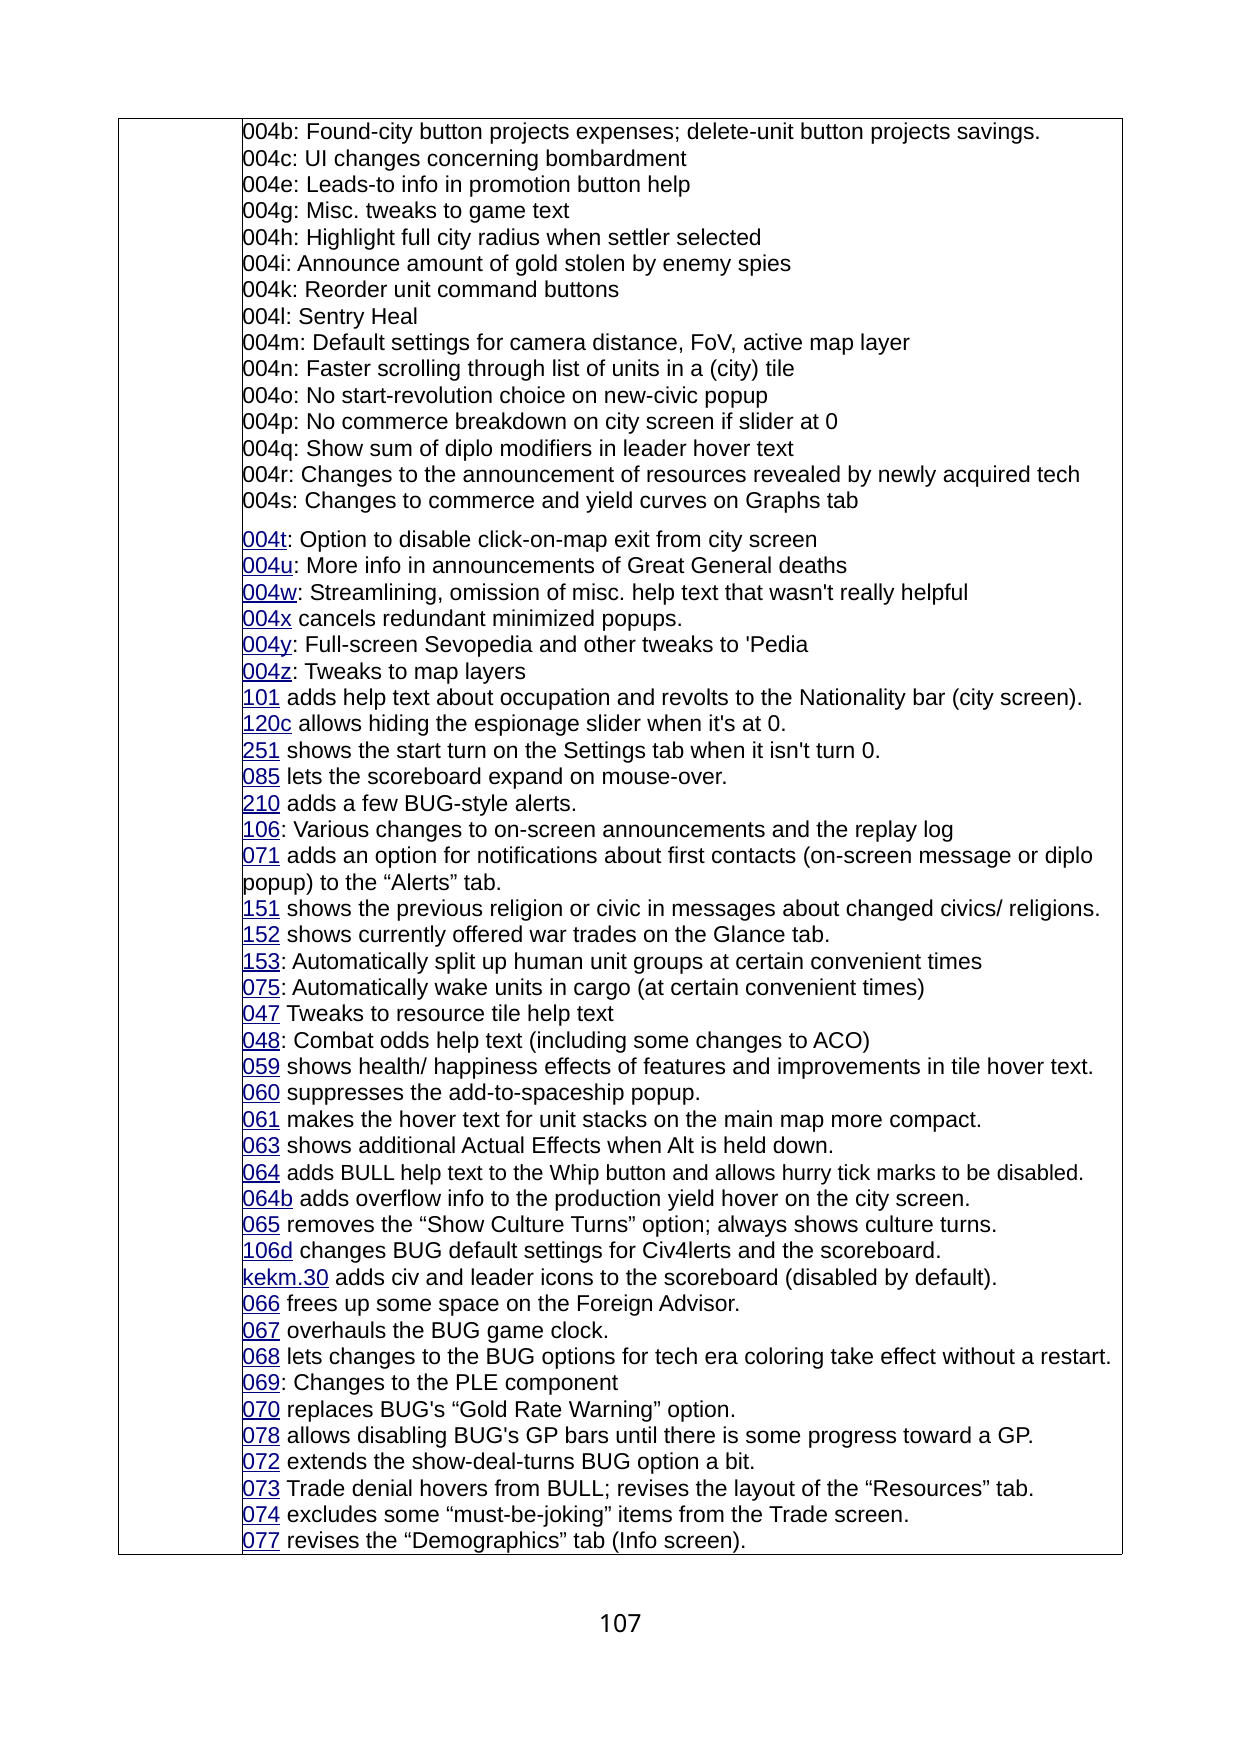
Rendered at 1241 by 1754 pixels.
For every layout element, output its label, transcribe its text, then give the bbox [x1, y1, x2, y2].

table_cell [119, 119, 242, 1554]
table_cell 004b: Found-city button projects expenses; delete-unit button projects savings. 004c: UI changes concerning bombardment 004e: Leads-to info in promotion button help 004g: Misc. tweaks to game text 004h: Highlight full city radius when settler selected 004i: Announce amount of gold stolen by enemy spies 004k: Reorder unit command buttons 004l: Sentry Heal 004m: Default settings for camera distance, FoV, active map layer 004n: Faster scrolling through list of units in a (city) tile 004o: No start-revolution choice on new-civic popup 004p: No commerce breakdown on city screen if slider at 0 004q: Show sum of diplo modifiers in leader hover text 004r: Changes to the announcement of resources revealed by newly acquired tech 004s: Changes to commerce and yield curves on Graphs tab 004t: Option to disable click-on-map exit from city screen 004u: More info in announcements of Great General deaths 004w: Streamlining, omission of misc. help text that wasn't really helpful 004x cancels redundant minimized popups. 004y: Full-screen Sevopedia and other tweaks to 'Pedia 004z: Tweaks to map layers 101 adds help text about occupation and revolts to the Nationality bar (city screen). 120c allows hiding the espionage slider when it's at 0. 251 shows the start turn on the Settings tab when it isn't turn 0. 085 lets the scoreboard expand on mouse-over. 210 adds a few BUG-style alerts. 106: Various changes to on-screen announcements and the replay log 071 adds an option for notifications about first contacts (on-screen message or diplo popup) to the “Alerts” tab. 151 shows the previous religion or civic in messages about changed civics/ religions. 152 shows currently offered war trades on the Glance tab. 153: Automatically split up human unit groups at certain convenient times 075: Automatically wake units in cargo (at certain convenient times) 047 Tweaks to resource tile help text 048: Combat odds help text (including some changes to ACO) 059 shows health/ happiness effects of features and improvements in tile hover text. 060 suppresses the add-to-spaceship popup. 061 makes the hover text for unit stacks on the main map more compact. 063 shows additional Actual Effects when Alt is held down. 064 adds BULL help text to the Whip button and allows hurry tick marks to be disabled. 064b adds overflow info to the production yield hover on the city screen. 065 removes the “Show Culture Turns” option; always shows culture turns. 106d changes BUG default settings for Civ4lerts and the scoreboard. kekm.30 adds civ and leader icons to the scoreboard (disabled by default). 066 frees up some space on the Foreign Advisor. 067 overhauls the BUG game clock. 068 lets changes to the BUG options for tech era coloring take effect without a restart. 069: Changes to the PLE component 070 replaces BUG's “Gold Rate Warning” option. 078 allows disabling BUG's GP bars until there is some progress toward a GP. 072 extends the show-deal-turns BUG option a bit. 073 Trade denial hovers from BULL; revises the layout of the “Resources” tab. 074 excludes some “must-be-joking” items from the Trade screen. 077 revises the “Demographics” tab (Info screen). [243, 119, 1122, 1554]
